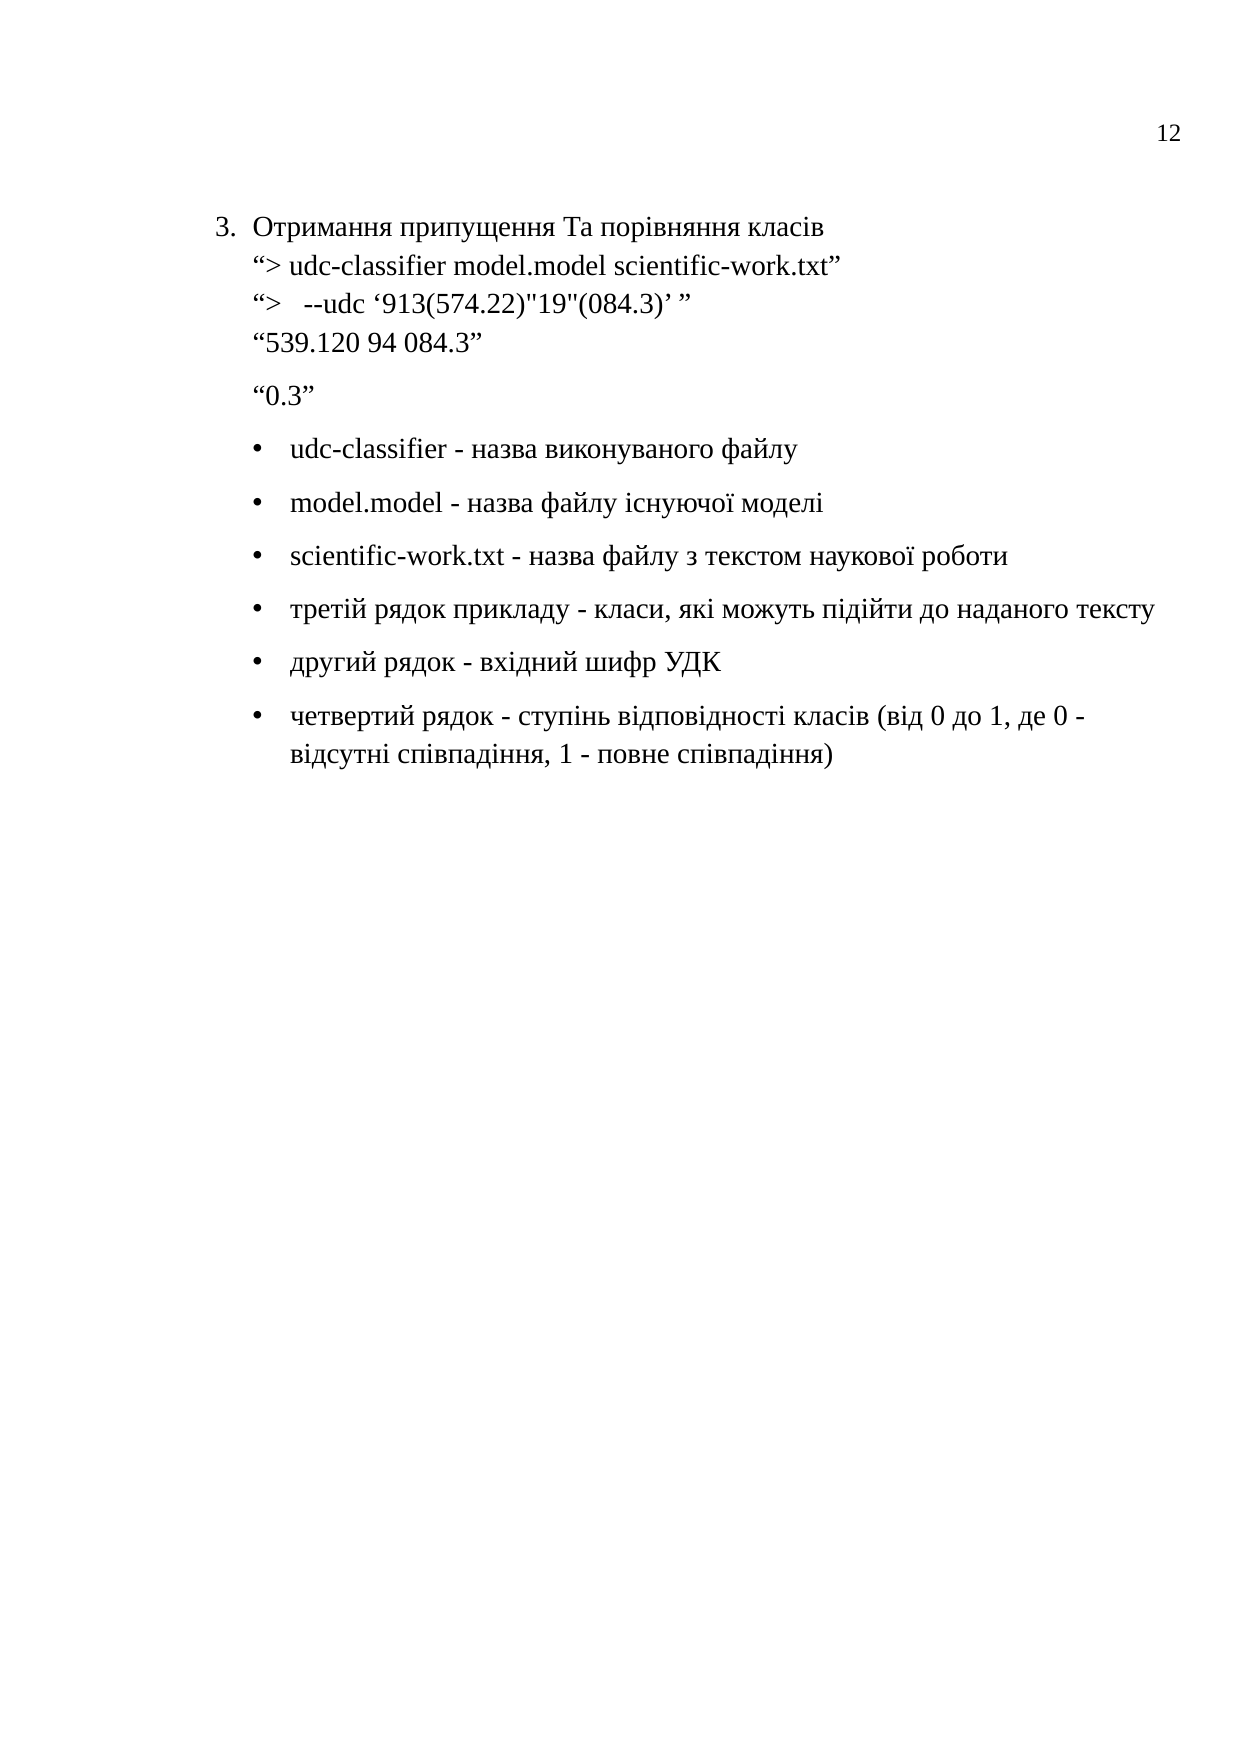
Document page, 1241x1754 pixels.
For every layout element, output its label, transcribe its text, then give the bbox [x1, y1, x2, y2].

list udc-classifier - назва виконуваного файлу [252, 431, 1181, 465]
list model.model - назва файлу існуючої моделі [252, 485, 1181, 518]
list scientific-work.txt - назва файлу з текстом наукової роботи [252, 538, 1181, 572]
list третій рядок прикладу - класи, які можуть підійти до наданого тексту [252, 591, 1181, 625]
list “0.3” [215, 378, 1181, 412]
list четвертий рядок - ступінь відповідності класів (від 0 до 1, де 0 - відсутні співпадіння, 1 - повне співпадіння) [252, 698, 1181, 803]
list Отримання припущення Та порівняння класів “> udc-classifier model.model scientific-work.txt” “> --udc ‘913(574.22)"19"(084.3)’ ” “539.120 94 084.3” [215, 209, 1181, 359]
list другий рядок - вхідний шифр УДК [252, 644, 1181, 678]
